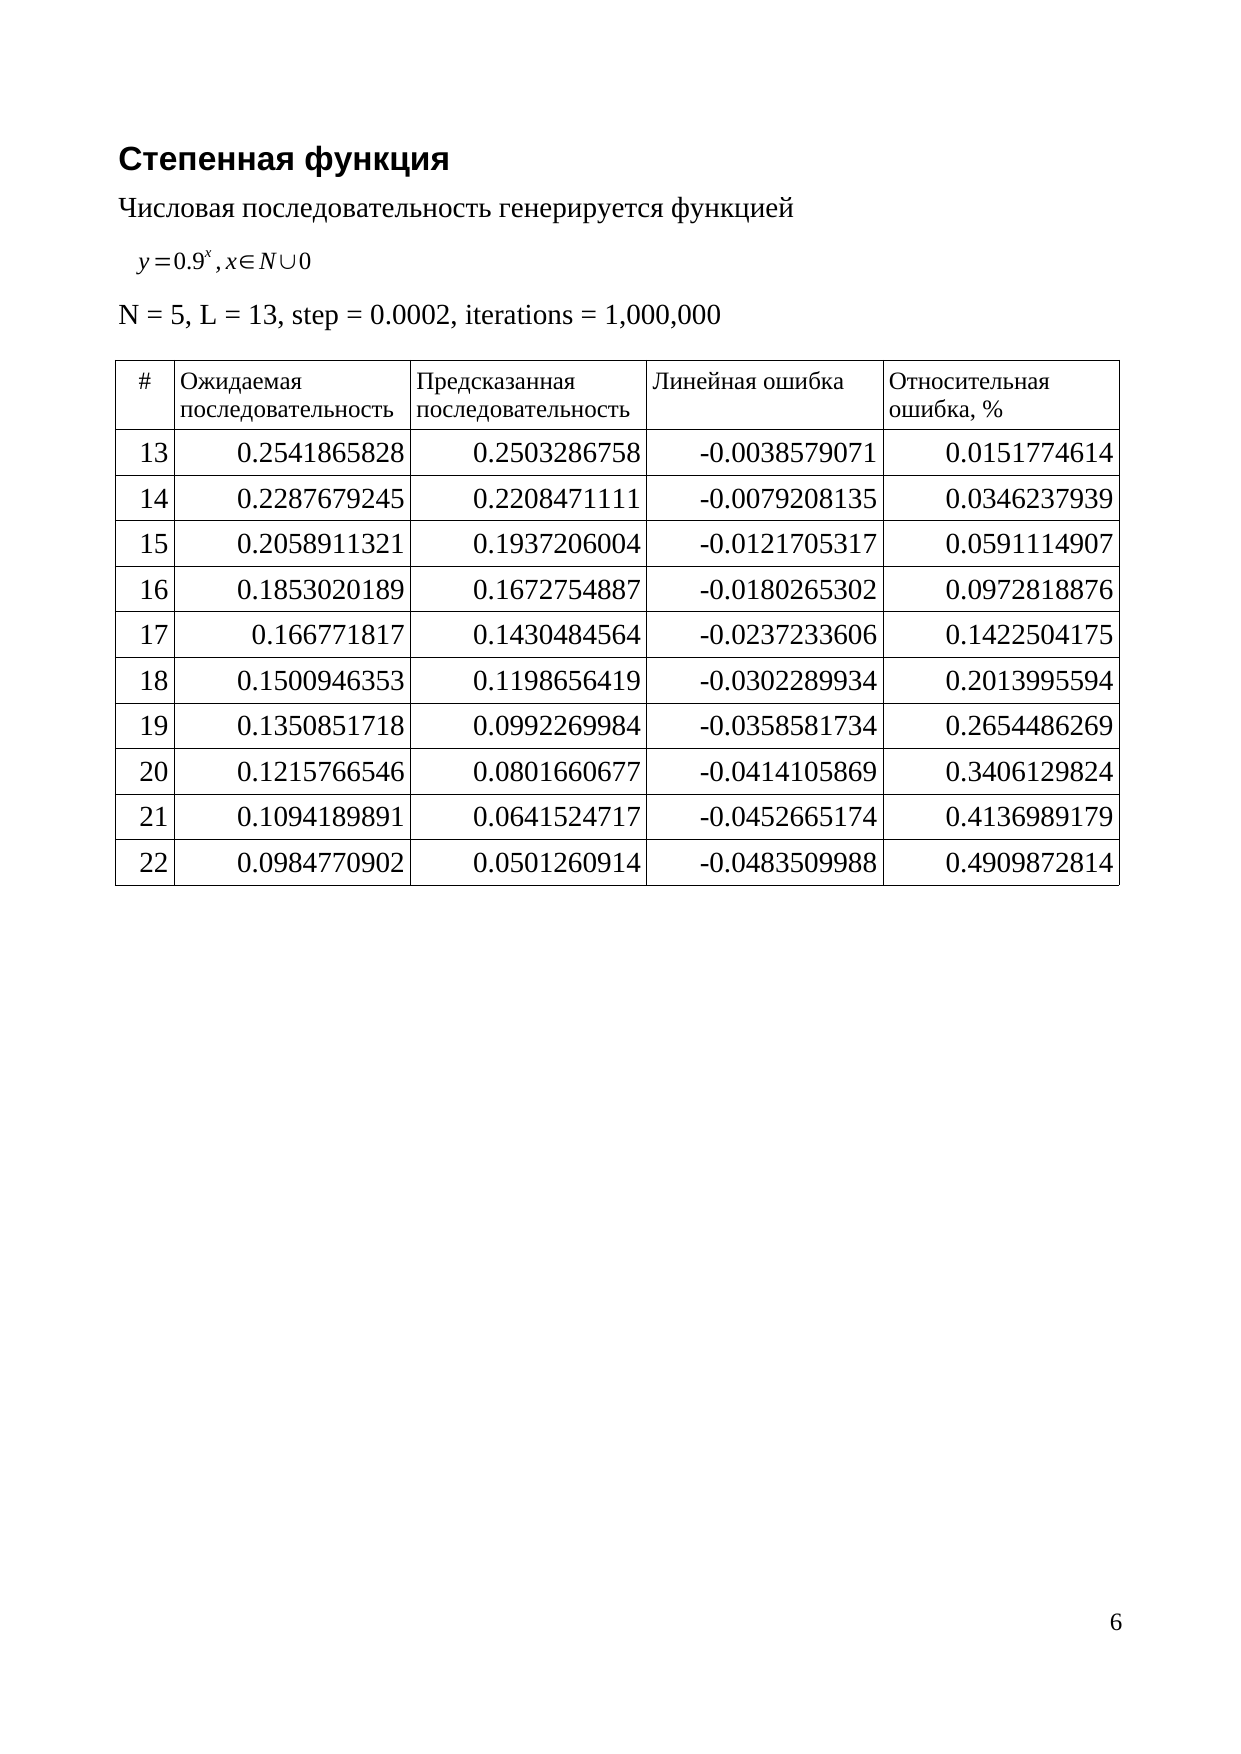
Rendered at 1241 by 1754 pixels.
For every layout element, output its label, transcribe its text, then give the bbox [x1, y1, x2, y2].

table_cell 15 [116, 521, 174, 566]
table_cell 0.1198656419 [411, 658, 646, 702]
table_cell 0.166771817 [175, 612, 410, 657]
table_cell 0.1500946353 [175, 658, 410, 702]
table_cell 19 [116, 704, 174, 748]
table_cell -0.0414105869 [647, 749, 883, 793]
table_cell 0.0801660677 [411, 749, 646, 793]
table_cell 0.4136989179 [884, 795, 1119, 839]
table_cell 0.2013995594 [884, 658, 1119, 702]
text N = 5, L = 13, step = 0.0002, iterations = 1,000,000 [118, 297, 1122, 331]
table_cell -0.0237233606 [647, 612, 883, 657]
table_cell 0.0151774614 [884, 430, 1119, 475]
table_cell -0.0302289934 [647, 658, 883, 702]
table_cell 17 [116, 612, 174, 657]
table_cell -0.0121705317 [647, 521, 883, 566]
table_cell -0.0358581734 [647, 704, 883, 748]
table_cell 16 [116, 567, 174, 611]
table_cell 0.2503286758 [411, 430, 646, 475]
table_header Относительная ошибка, % [884, 361, 1119, 429]
table_cell 0.1430484564 [411, 612, 646, 657]
table_cell 0.1350851718 [175, 704, 410, 748]
table_cell 0.1422504175 [884, 612, 1119, 657]
table_cell 22 [116, 840, 174, 884]
table_cell 0.2287679245 [175, 476, 410, 520]
table_cell -0.0038579071 [647, 430, 883, 475]
table_cell 21 [116, 795, 174, 839]
table_cell 18 [116, 658, 174, 702]
table_cell 0.0346237939 [884, 476, 1119, 520]
table_cell 0.0641524717 [411, 795, 646, 839]
table_cell 0.1672754887 [411, 567, 646, 611]
table_cell 0.1094189891 [175, 795, 410, 839]
table_cell 0.0984770902 [175, 840, 410, 884]
table_cell 0.0591114907 [884, 521, 1119, 566]
table_cell -0.0483509988 [647, 840, 883, 884]
table_header Предсказанная последовательность [411, 361, 646, 429]
table_header # [116, 361, 174, 429]
table_cell -0.0452665174 [647, 795, 883, 839]
table_header Линейная ошибка [647, 361, 883, 429]
table_cell 0.2541865828 [175, 430, 410, 475]
table_cell 0.2208471111 [411, 476, 646, 520]
table_cell 0.0501260914 [411, 840, 646, 884]
table_cell 0.4909872814 [884, 840, 1119, 884]
table_cell 0.2058911321 [175, 521, 410, 566]
table_cell 0.1215766546 [175, 749, 410, 793]
table_cell 0.0992269984 [411, 704, 646, 748]
table_cell 13 [116, 430, 174, 475]
table_cell -0.0180265302 [647, 567, 883, 611]
table_cell 20 [116, 749, 174, 793]
table_cell 14 [116, 476, 174, 520]
table_cell 0.0972818876 [884, 567, 1119, 611]
table_cell 0.3406129824 [884, 749, 1119, 793]
table_cell 0.1937206004 [411, 521, 646, 566]
table_cell 0.2654486269 [884, 704, 1119, 748]
text Числовая последовательность генерируется функцией [118, 190, 1122, 224]
table_header Ожидаемая последовательность [175, 361, 410, 429]
table_cell -0.0079208135 [647, 476, 883, 520]
subtitle Степенная функция [118, 139, 1122, 178]
table_cell 0.1853020189 [175, 567, 410, 611]
